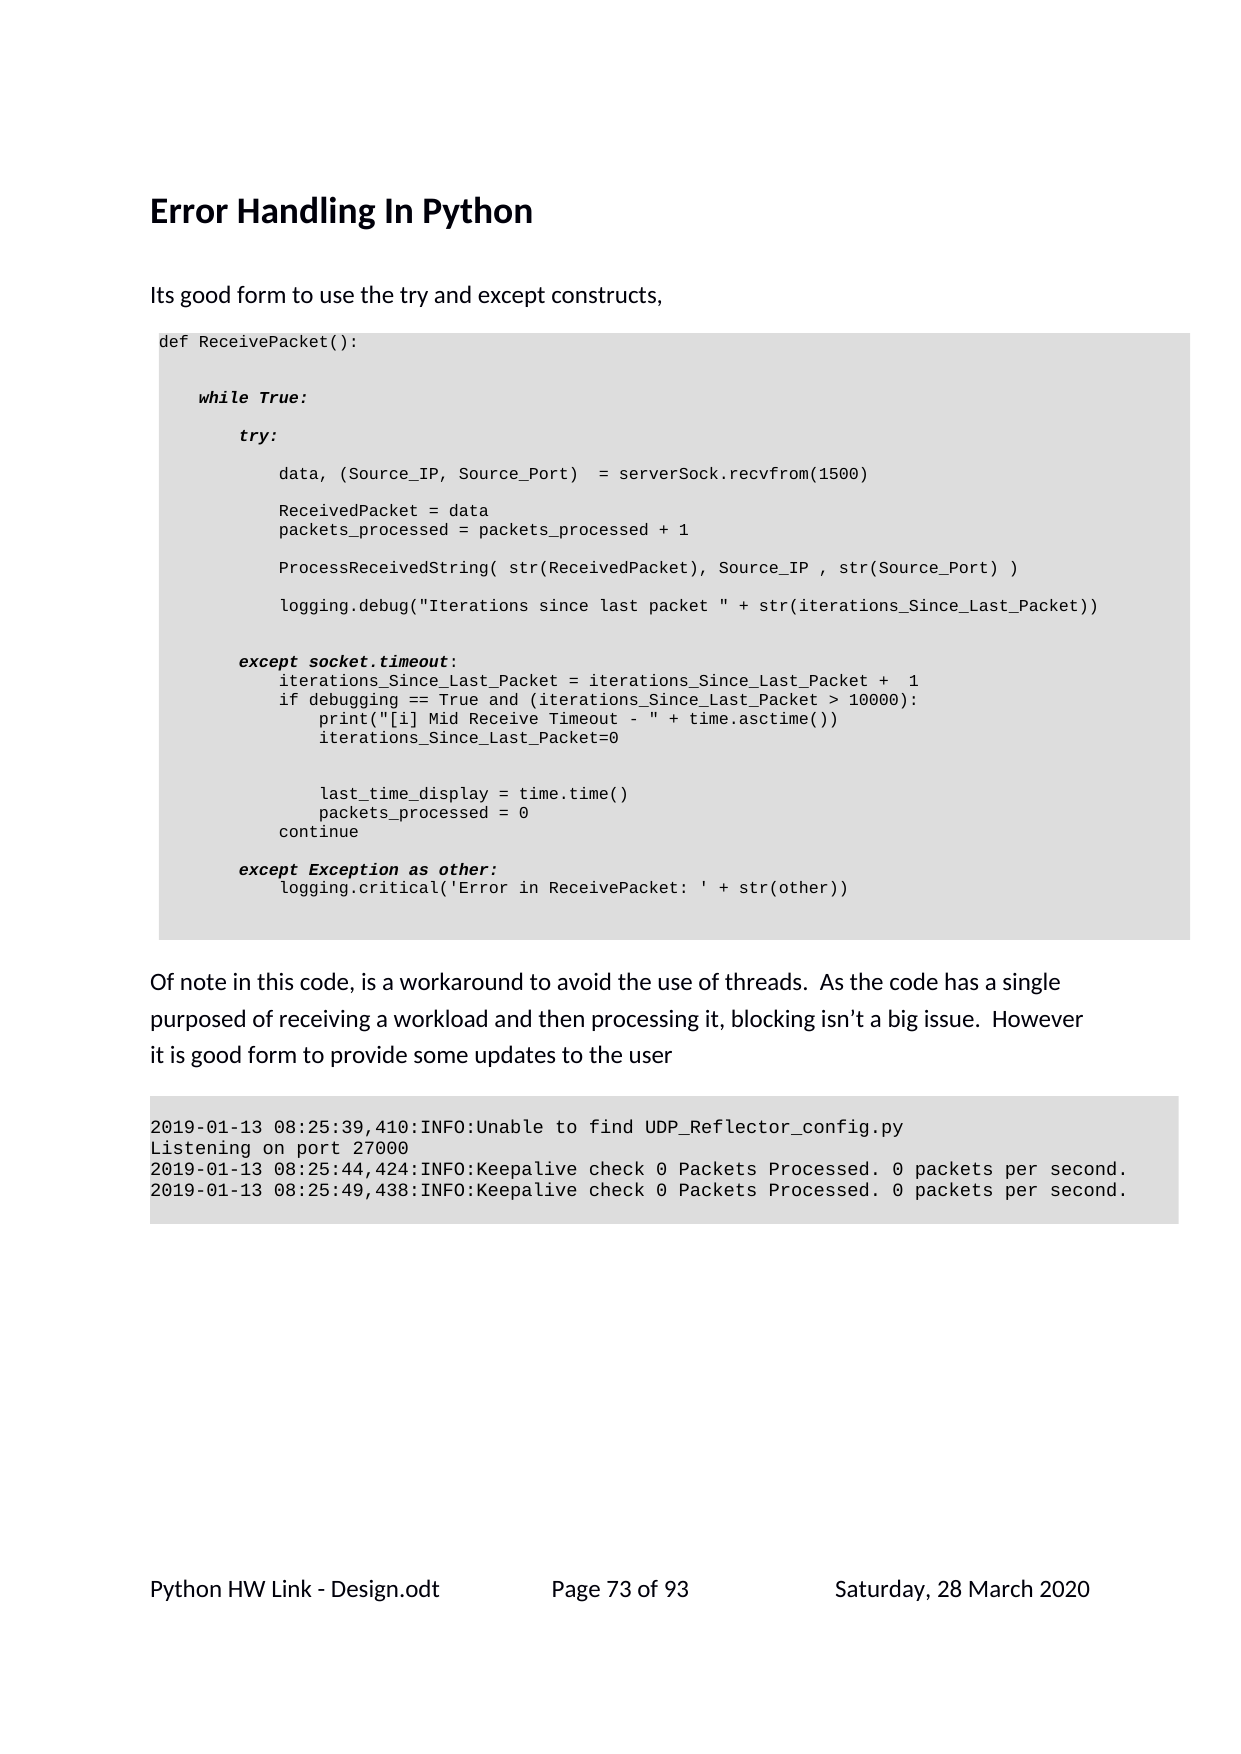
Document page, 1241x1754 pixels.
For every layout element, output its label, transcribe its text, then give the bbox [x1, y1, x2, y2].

subtitle Error Handling In Python [150, 187, 1090, 233]
text Its good form to use the try and except constructs, [150, 279, 1090, 310]
text Of note in this code, is a workaround to avoid the use of threads. As the code has a single purposed of receiving a workload and then processing it, blocking isn’t a big issue. However it is good form to provide some updates to the user [150, 331, 1090, 1070]
